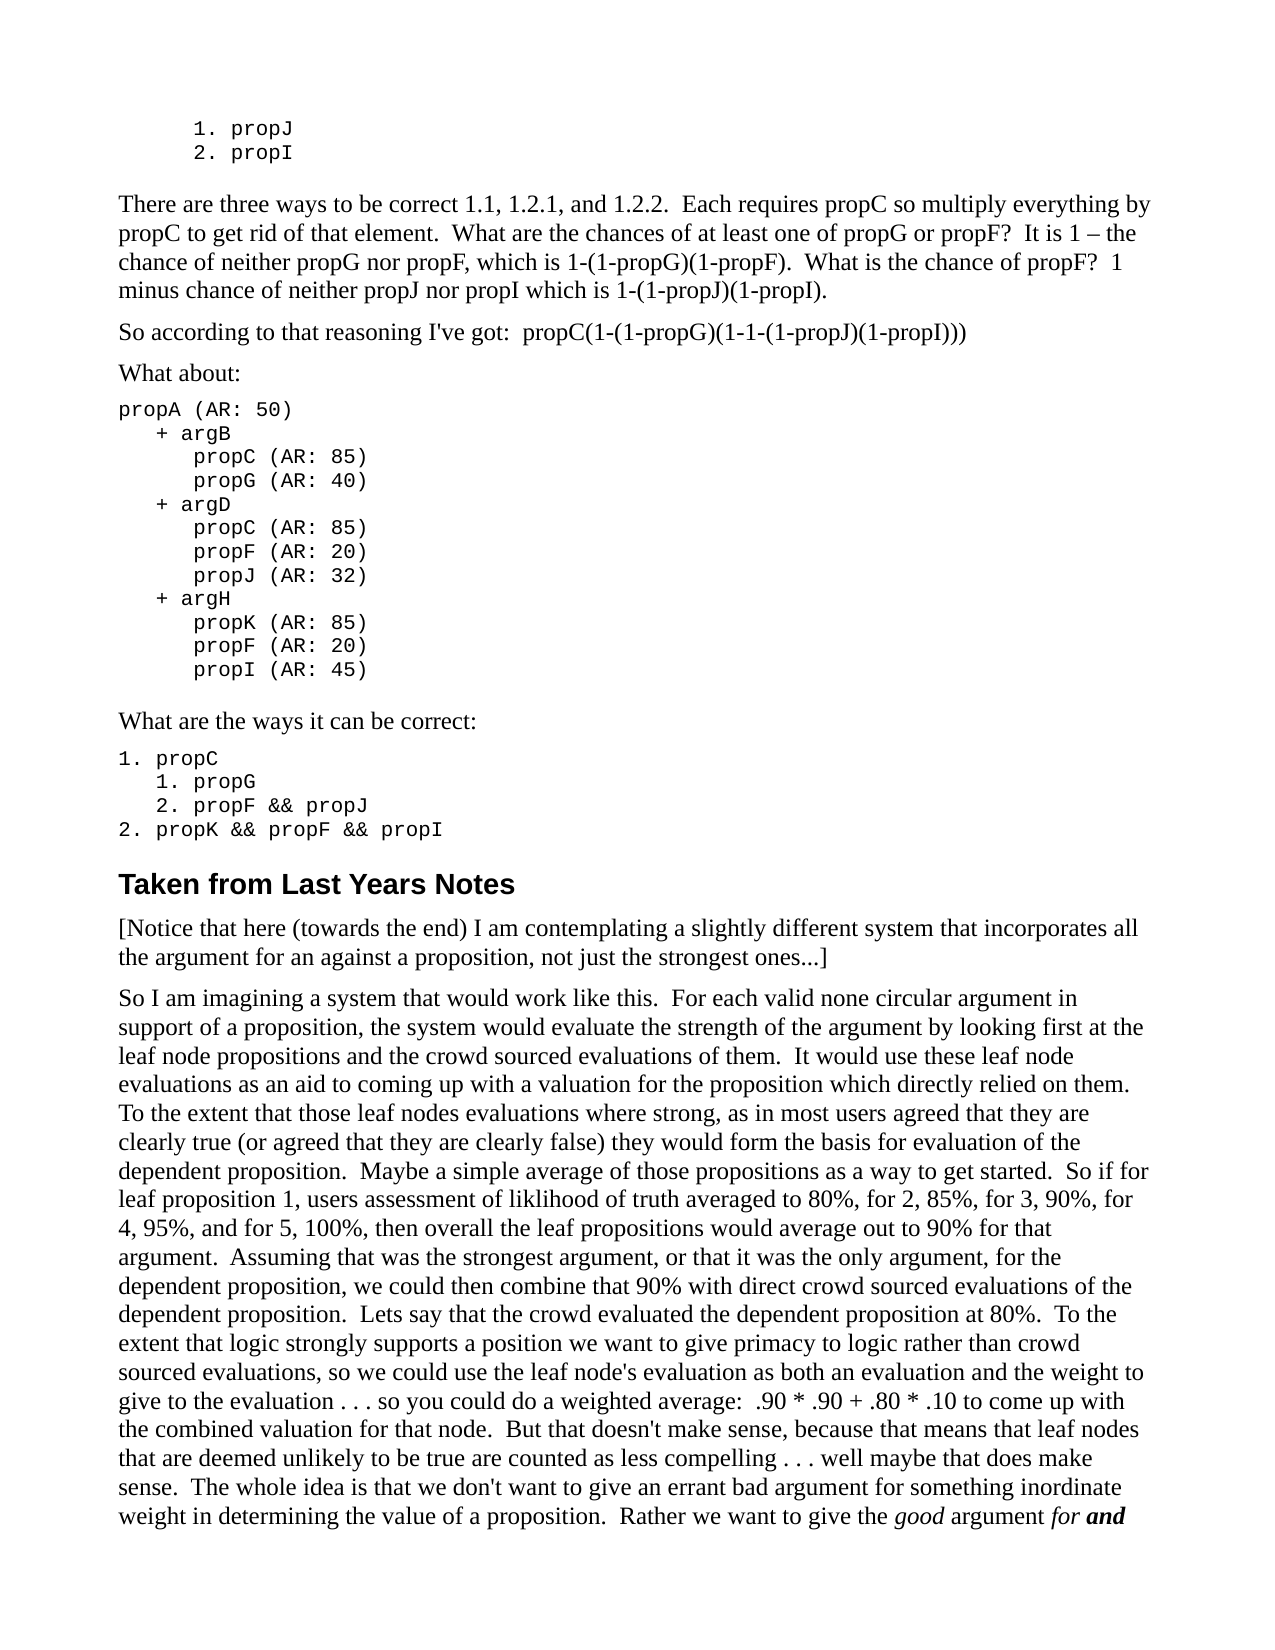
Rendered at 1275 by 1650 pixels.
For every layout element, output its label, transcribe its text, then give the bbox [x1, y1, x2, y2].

text propJ (AR: 32) [193, 564, 1157, 588]
text There are three ways to be correct 1.1, 1.2.1, and 1.2.2. Each requires propC so multiply everything by propC to get rid of that element. What are the chances of at least one of propG or propF? It is 1 – the chance of neither propG nor propF, which is 1-(1-propG)(1-propF). What is the chance of propF? 1 minus chance of neither propJ nor propI which is 1-(1-propJ)(1-propI). [118, 189, 1157, 304]
text propF (AR: 20) [193, 541, 1157, 564]
text 2. propI [193, 142, 1157, 165]
text propF (AR: 20) [193, 636, 1157, 659]
text So according to that reasoning I've got: propC(1-(1-propG)(1-1-(1-propJ)(1-propI))) [118, 317, 1157, 345]
text + argB [156, 423, 1157, 446]
text 1. propC [118, 748, 1157, 771]
text propA (AR: 50) [118, 399, 1157, 423]
text + argH [156, 588, 1157, 612]
text propC (AR: 85) [193, 517, 1157, 541]
subtitle Taken from Last Years Notes [118, 867, 1157, 901]
text 2. propK && propF && propI [118, 819, 1157, 842]
text propK (AR: 85) [193, 612, 1157, 636]
text 2. propF && propJ [156, 795, 1157, 819]
text 1. propJ [193, 118, 1157, 142]
text propG (AR: 40) [193, 470, 1157, 494]
text So I am imagining a system that would work like this. For each valid none circular argument in support of a proposition, the system would evaluate the strength of the argument by looking first at the leaf node propositions and the crowd sourced evaluations of them. It would use these leaf node evaluations as an aid to coming up with a valuation for the proposition which directly relied on them. To the extent that those leaf nodes evaluations where strong, as in most users agreed that they are clearly true (or agreed that they are clearly false) they would form the basis for evaluation of the dependent proposition. Maybe a simple average of those propositions as a way to get started. So if for leaf proposition 1, users assessment of liklihood of truth averaged to 80%, for 2, 85%, for 3, 90%, for 4, 95%, and for 5, 100%, then overall the leaf propositions would average out to 90% for that argument. Assuming that was the strongest argument, or that it was the only argument, for the dependent proposition, we could then combine that 90% with direct crowd sourced evaluations of the dependent proposition. Lets say that the crowd evaluated the dependent proposition at 80%. To the extent that logic strongly supports a position we want to give primacy to logic rather than crowd sourced evaluations, so we could use the leaf node's evaluation as both an evaluation and the weight to give to the evaluation . . . so you could do a weighted average: .90 * .90 + .80 * .10 to come up with the combined valuation for that node. But that doesn't make sense, because that means that leaf nodes that are deemed unlikely to be true are counted as less compelling . . . well maybe that does make sense. The whole idea is that we don't want to give an errant bad argument for something inordinate weight in determining the value of a proposition. Rather we want to give the good argument for and [118, 983, 1157, 1529]
text What are the ways it can be correct: [118, 706, 1157, 735]
text + argD [156, 494, 1157, 517]
text 1. propG [156, 771, 1157, 795]
text propC (AR: 85) [193, 446, 1157, 470]
text What about: [118, 358, 1157, 387]
text propI (AR: 45) [193, 659, 1157, 683]
text [Notice that here (towards the end) I am contemplating a slightly different system that incorporates all the argument for an against a proposition, not just the strongest ones...] [118, 913, 1157, 971]
